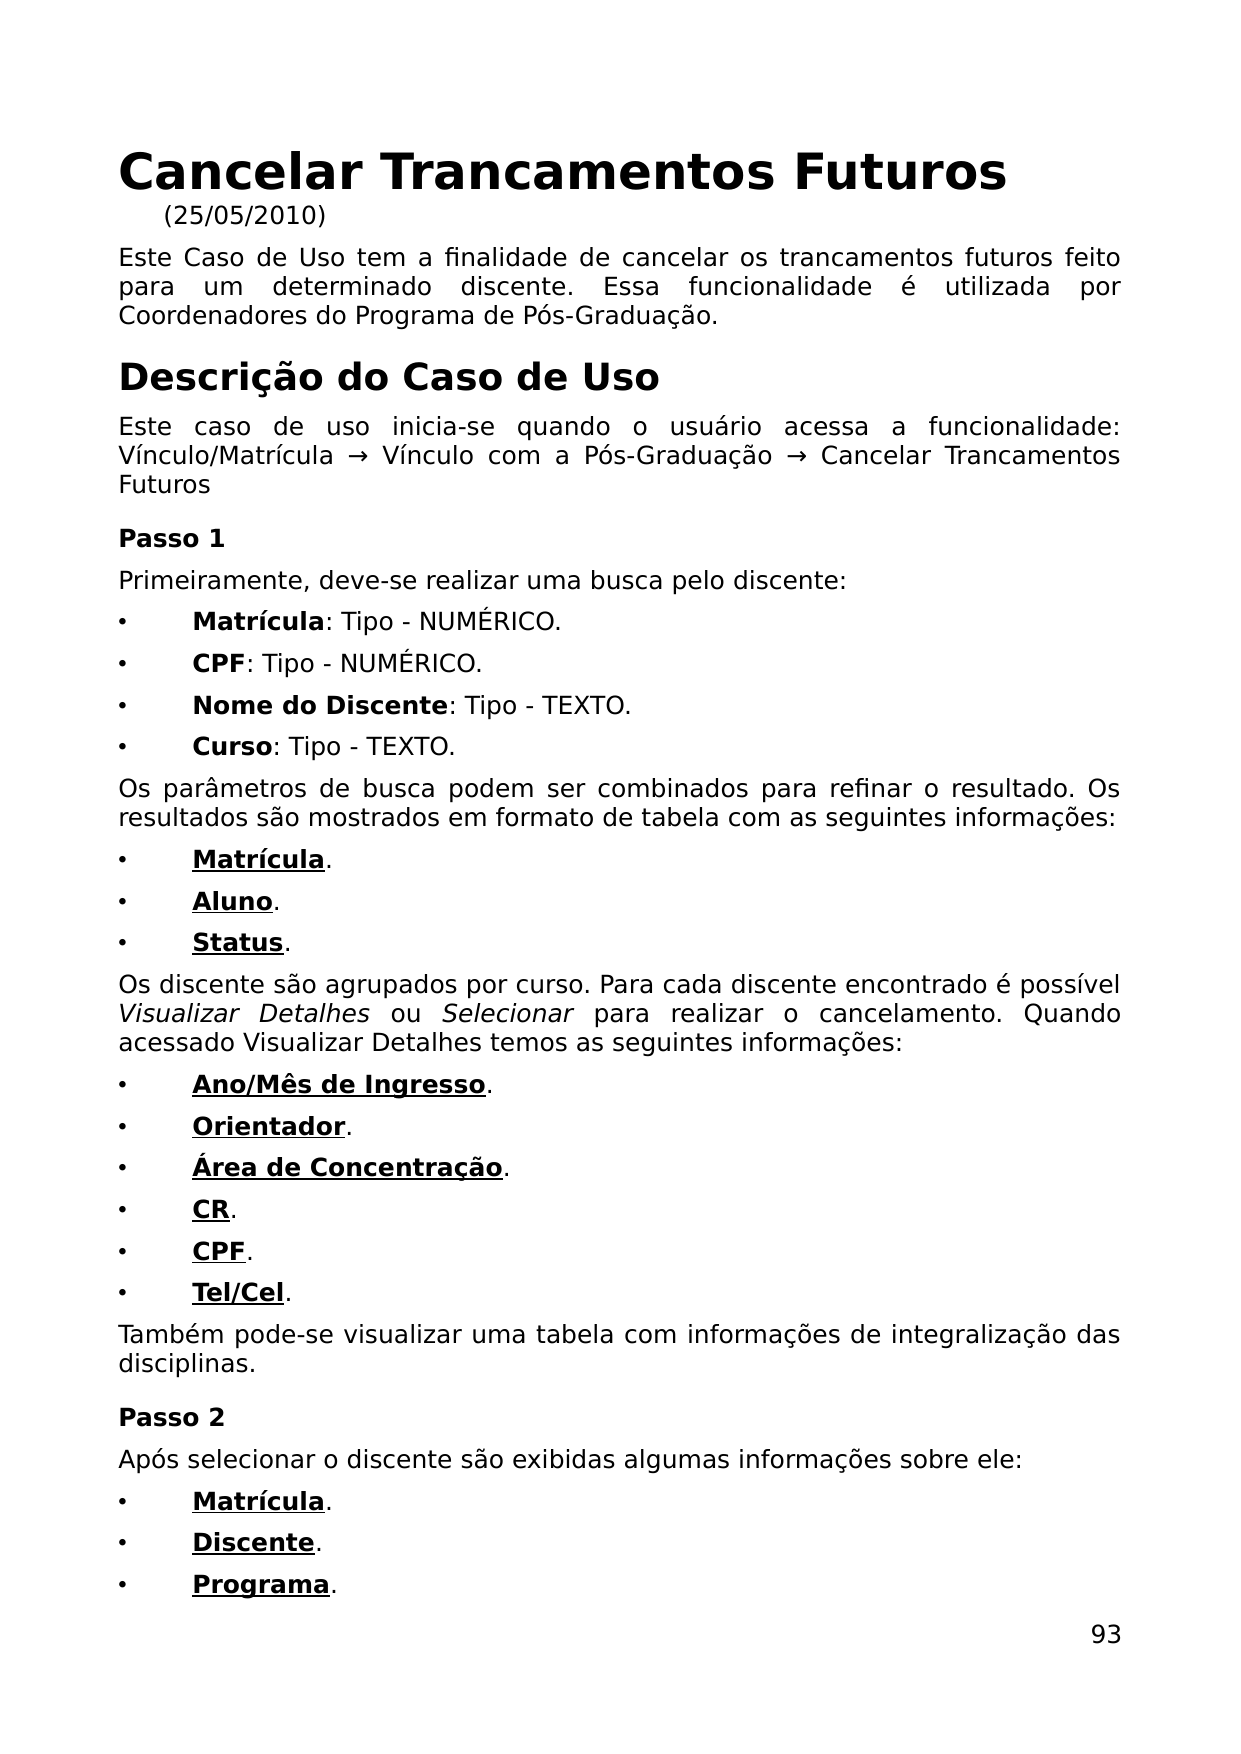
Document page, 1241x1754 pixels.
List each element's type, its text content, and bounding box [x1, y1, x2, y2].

list Status. [118, 928, 1122, 957]
list Aluno. [118, 887, 1122, 916]
subtitle Passo 2 [118, 1403, 1122, 1432]
list Área de Concentração. [118, 1153, 1122, 1182]
list CPF. [118, 1237, 1122, 1266]
list Programa. [118, 1570, 1122, 1599]
text Este Caso de Uso tem a finalidade de cancelar os trancamentos futuros feito para um determinado discente. Essa funcionalidade é utilizada por Coordenadores do Programa de Pós-Graduação. [118, 243, 1122, 331]
list Matrícula: Tipo - NUMÉRICO. [118, 607, 1122, 637]
text Este caso de uso inicia-se quando o usuário acessa a funcionalidade: Vínculo/Matrícula → Vínculo com a Pós-Graduação → Cancelar Trancamentos Futuros [118, 412, 1122, 499]
list CR. [118, 1195, 1122, 1224]
list Tel/Cel. [118, 1278, 1122, 1307]
text Os discente são agrupados por curso. Para cada discente encontrado é possível Visualizar Detalhes ou Selecionar para realizar o cancelamento. Quando acessado Visualizar Detalhes temos as seguintes informações: [118, 970, 1122, 1057]
list Curso: Tipo - TEXTO. [118, 732, 1122, 762]
list Nome do Discente: Tipo - TEXTO. [118, 691, 1122, 720]
text Os parâmetros de busca podem ser combinados para refinar o resultado. Os resultados são mostrados em formato de tabela com as seguintes informações: [118, 774, 1122, 832]
list CPF: Tipo - NUMÉRICO. [118, 649, 1122, 678]
list Discente. [118, 1528, 1122, 1557]
list Orientador. [118, 1112, 1122, 1141]
text Também pode-se visualizar uma tabela com informações de integralização das disciplinas. [118, 1320, 1122, 1378]
subtitle Cancelar Trancamentos Futuros (25/05/2010) [118, 143, 1122, 231]
list Matrícula. [118, 845, 1122, 874]
list Matrícula. [118, 1487, 1122, 1516]
text Após selecionar o discente são exibidas algumas informações sobre ele: [118, 1445, 1122, 1474]
text Primeiramente, deve-se realizar uma busca pelo discente: [118, 566, 1122, 595]
list Ano/Mês de Ingresso. [118, 1070, 1122, 1099]
subtitle Passo 1 [118, 524, 1122, 553]
subtitle Descrição do Caso de Uso [118, 356, 1122, 399]
